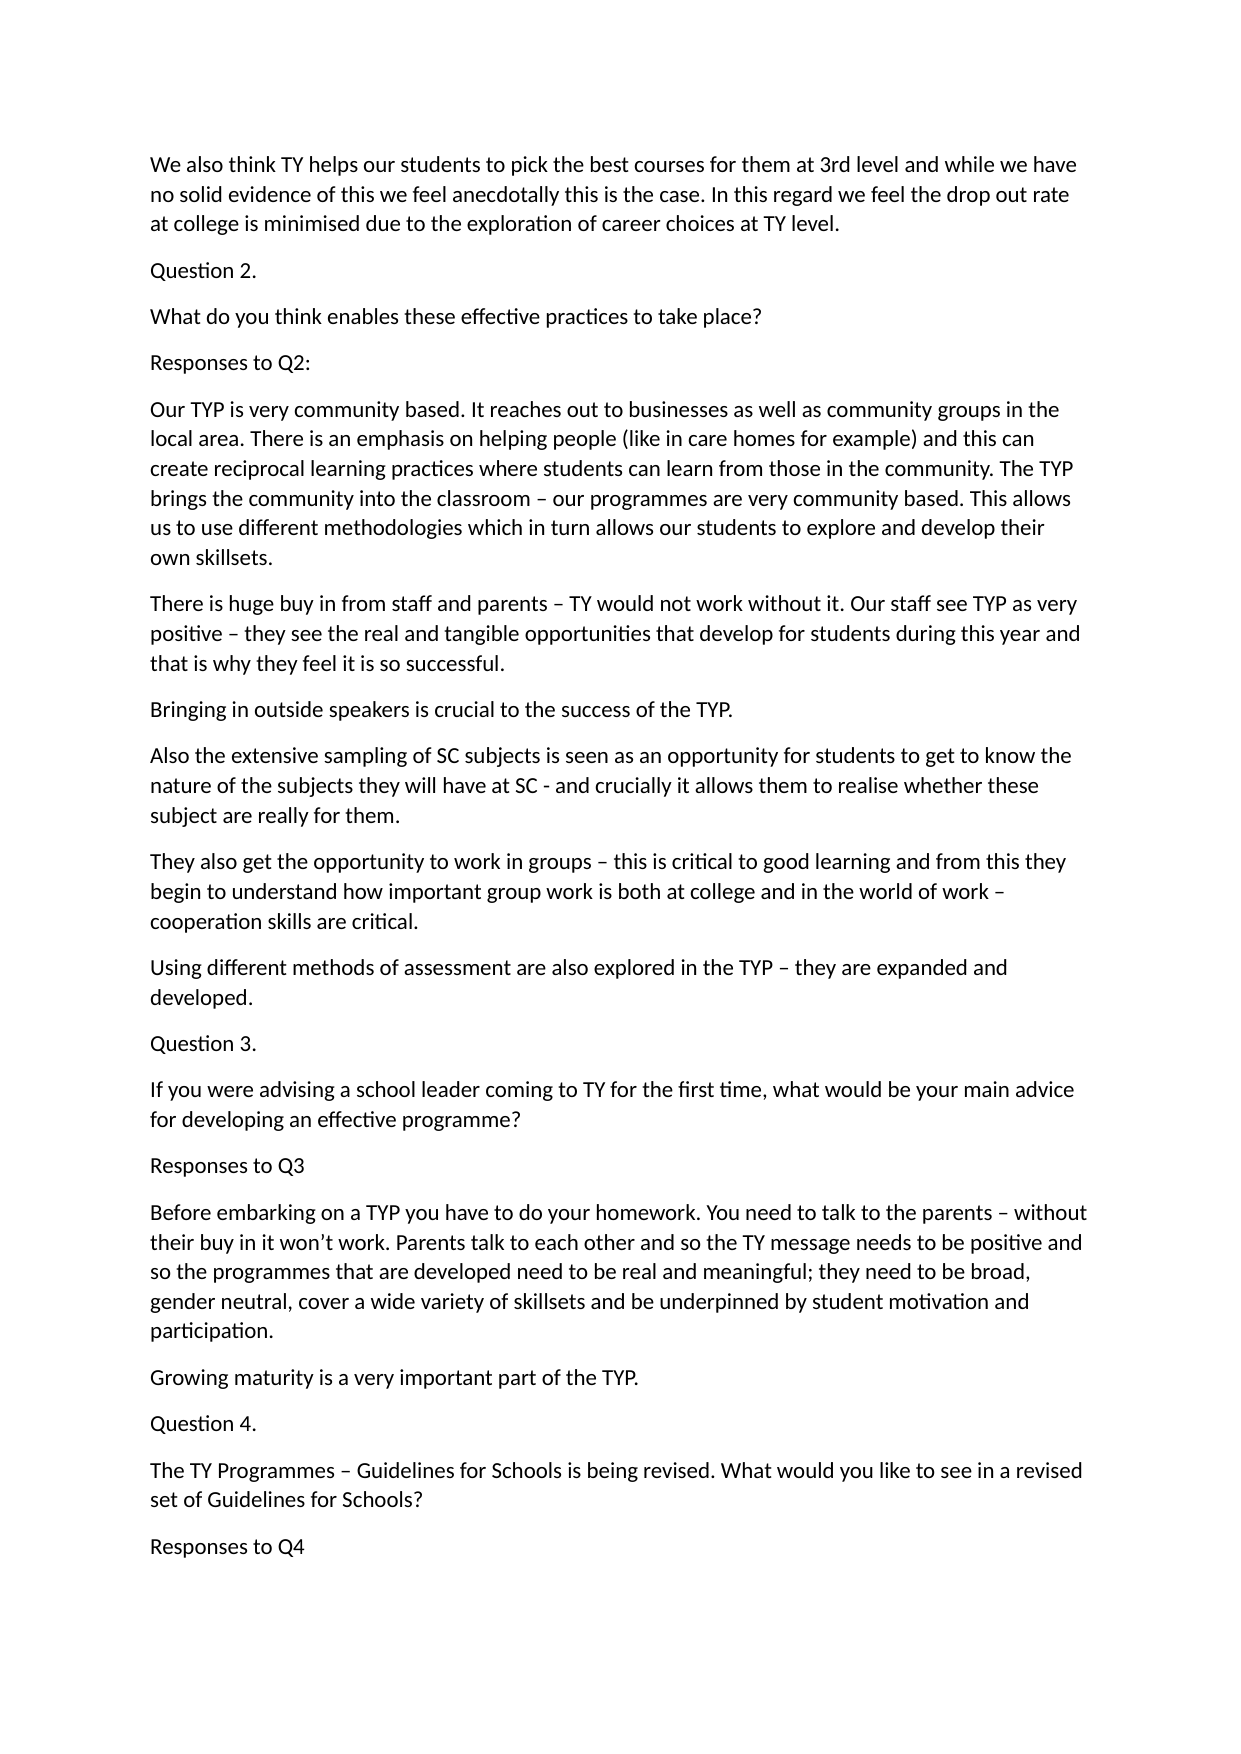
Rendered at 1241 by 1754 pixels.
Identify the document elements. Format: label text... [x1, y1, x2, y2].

text Bringing in outside speakers is crucial to the success of the TYP. [150, 695, 1090, 723]
text Using different methods of assessment are also explored in the TYP – they are expanded and developed. [150, 953, 1090, 1011]
text If you were advising a school leader coming to TY for the first time, what would be your main advice for developing an effective programme? [150, 1076, 1090, 1133]
text Question 2. [150, 256, 1090, 284]
text Responses to Q3 [150, 1152, 1090, 1179]
text Also the extensive sampling of SC subjects is seen as an opportunity for students to get to know the nature of the subjects they will have at SC - and crucially it allows them to realise whether these subject are really for them. [150, 742, 1090, 829]
text Responses to Q4 [150, 1532, 1090, 1560]
text Responses to Q2: [150, 348, 1090, 376]
text Question 3. [150, 1029, 1090, 1057]
text What do you think enables these effective practices to take place? [150, 302, 1090, 330]
text Before embarking on a TYP you have to do your homework. You need to talk to the parents – without their buy in it won’t work. Parents talk to each other and so the TY message needs to be positive and so the programmes that are developed need to be real and meaningful; they need to be broad, gender neutral, cover a wide variety of skillsets and be underpinned by student motivation and participation. [150, 1198, 1090, 1345]
text They also get the opportunity to work in groups – this is critical to good learning and from this they begin to understand how important group work is both at college and in the world of work – cooperation skills are critical. [150, 847, 1090, 935]
text Question 4. [150, 1409, 1090, 1437]
text Growing maturity is a very important part of the TYP. [150, 1363, 1090, 1391]
text There is huge buy in from staff and parents – TY would not work without it. Our staff see TYP as very positive – they see the real and tangible opportunities that develop for students during this year and that is why they feel it is so successful. [150, 589, 1090, 677]
text We also think TY helps our students to pick the best courses for them at 3rd level and while we have no solid evidence of this we feel anecdotally this is the case. In this regard we feel the drop out rate at college is minimised due to the exploration of career choices at TY level. [150, 150, 1090, 237]
text The TY Programmes – Guidelines for Schools is being revised. What would you like to see in a revised set of Guidelines for Schools? [150, 1456, 1090, 1513]
text Our TYP is very community based. It reaches out to businesses as well as community groups in the local area. There is an emphasis on helping people (like in care homes for example) and this can create reciprocal learning practices where students can learn from those in the community. The TYP brings the community into the classroom – our programmes are very community based. This allows us to use different methodologies which in turn allows our students to explore and develop their own skillsets. [150, 395, 1090, 571]
